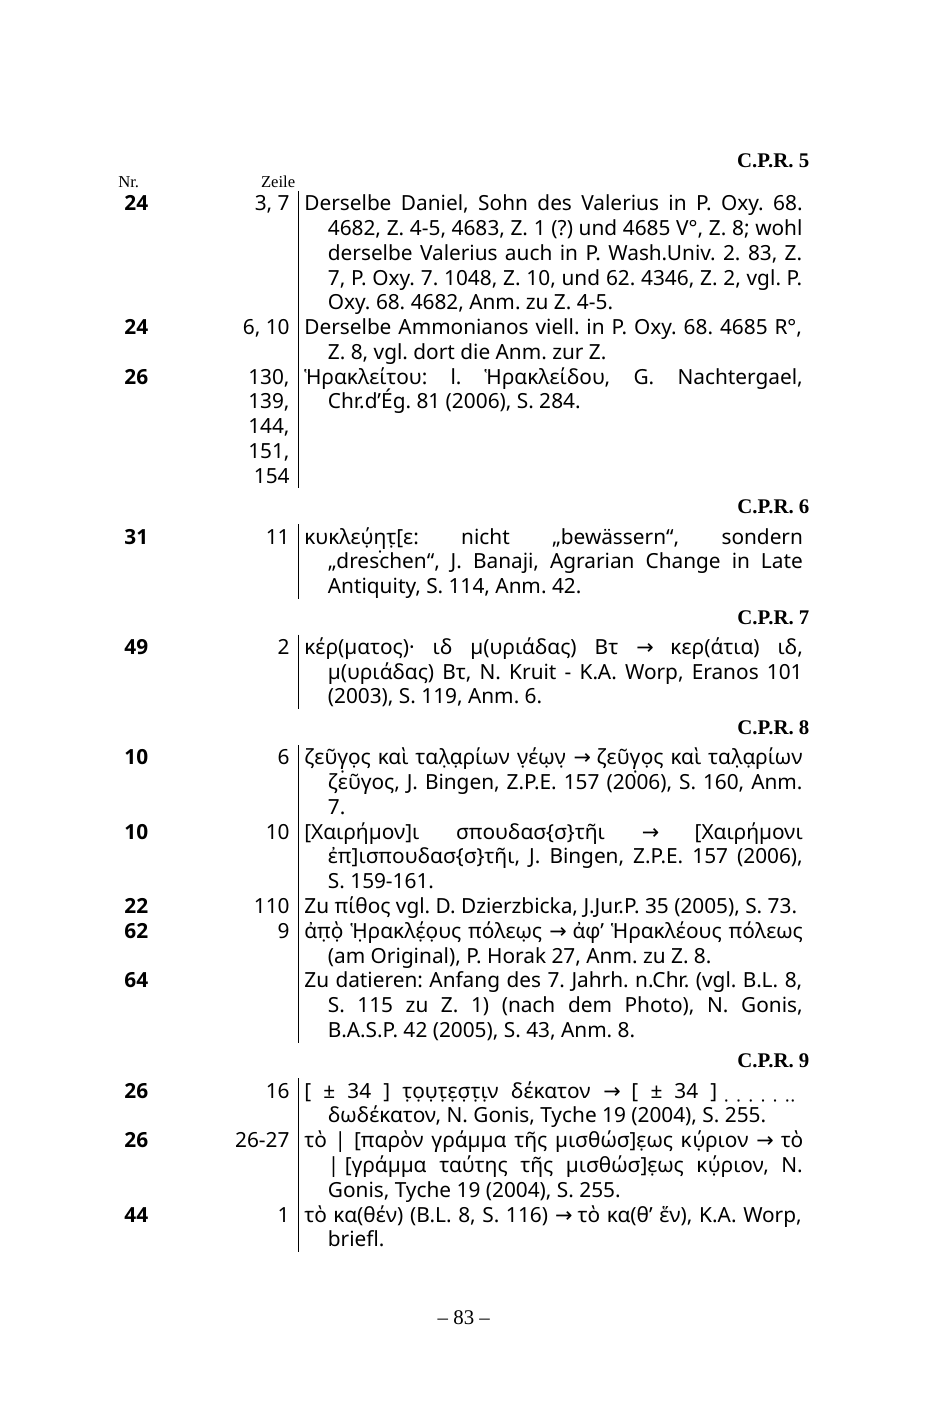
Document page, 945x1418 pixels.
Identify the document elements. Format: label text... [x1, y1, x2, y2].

table_cell τὸ | [παρὸν γράμμα τῆς μισθώσ]ε̣ως κύ̣ριον → τὸ | [γράμμα ταύτης τῆς μισθώσ]ε̣ως κύ̣ριον, N. Gonis, Tyche 19 (2004), S. 255. [299, 1128, 809, 1202]
table_header 31 [118, 524, 207, 599]
table_cell Derselbe Daniel, Sohn des Valerius in P. Oxy. 68. 4682, Z. 4-5, 4683, Z. 1 (?) und 4685 V°, Z. 8; wohl derselbe Valerius auch in P. Wash.Univ. 2. 83, Z. 7, P. Oxy. 7. 1048, Z. 10, und 62. 4346, Z. 2, vgl. P. Oxy. 68. 4682, Anm. zu Z. 4-5. [299, 191, 809, 315]
table_header 49 [118, 635, 207, 709]
table_header [ ± 34 ] τ̣ο̣υ̣τ̣ε̣σ̣τ̣ι̣ν δέκατον → [ ± 34 ] ̣ ̣ ̣ ̣ ̣ ̣ ̣ δωδέκατον, N. Gonis, Tyche 19 (2004), S. 255. [299, 1078, 809, 1128]
table_header 6 [207, 745, 298, 819]
table_header 26 [118, 1078, 207, 1128]
table_cell 24 [118, 191, 207, 315]
table_header κέρ(ματος)· ιδ μ(υριάδας) Βτ → κερ(άτια) ιδ, μ(υριάδας) Βτ, N. Kruit - K.A. Worp, Eranos 101 (2003), S. 119, Anm. 6. [299, 635, 809, 709]
table_cell 64 [118, 968, 207, 1042]
table_cell 44 [118, 1202, 207, 1252]
table_cell 62 [118, 919, 207, 968]
subtitle C.P.R. 8 [118, 715, 809, 739]
subtitle C.P.R. 7 [118, 604, 809, 629]
table_cell 26 [118, 364, 207, 488]
table_cell [207, 968, 298, 1042]
table_cell 26 [118, 1128, 207, 1202]
table_header 11 [207, 524, 298, 599]
subtitle C.P.R. 9 [118, 1048, 809, 1072]
table_cell Derselbe Ammonianos viell. in P. Oxy. 68. 4685 R°, Z. 8, vgl. dort die Anm. zur Z. [299, 315, 809, 364]
table_header 10 [118, 745, 207, 819]
table_cell 26-27 [207, 1128, 298, 1202]
table_header κυκλεύ̣η̣τ̣[ε: nicht „bewässern“, sondern „dreschen“, J. Banaji, Agrarian Change in Late Antiquity, S. 114, Anm. 42. [299, 524, 809, 599]
table_cell 24 [118, 315, 207, 364]
table_cell 10 [118, 819, 207, 894]
table_header ζεῦγ̣ο̣ς καὶ ταλ̣α̣ρίων ν̣έω̣ν̣ → ζεῦγ̣ο̣ς καὶ ταλ̣α̣ρίων ζεῦγος, J. Bingen, Z.P.E. 157 (2006), S. 160, Anm. 7. [299, 745, 809, 819]
table_cell 10 [207, 819, 298, 894]
table_header 2 [207, 635, 298, 709]
table_cell 110 [207, 894, 298, 918]
subtitle C.P.R. 6 [118, 494, 809, 518]
table_cell [Χαιρήμον]ι σπουδασ{σ}τῆι → [Χαιρήμονι ἐπ]ισπουδασ{σ}τῆι, J. Bingen, Z.P.E. 157 (2006), S. 159-161. [299, 819, 809, 894]
table_header 16 [207, 1078, 298, 1128]
table_cell 3, 7 [207, 191, 298, 315]
table_cell Zu datieren: Anfang des 7. Jahrh. n.Chr. (vgl. B.L. 8, S. 115 zu Z. 1) (nach dem Photo), N. Gonis, B.A.S.P. 42 (2005), S. 43, Anm. 8. [299, 968, 809, 1042]
table_cell ἀπ̣ὸ̣ Ἡ̣ρακλέ̣ο̣υς πόλεω̣ς → ἀφ’ Ἡρακλέους πόλεως (am Original), P. Horak 27, Anm. zu Ζ. 8. [299, 919, 809, 968]
table_cell 6, 10 [207, 315, 298, 364]
table_cell 1 [207, 1202, 298, 1252]
table_cell 130, 139, 144, 151, 154 [207, 364, 298, 488]
table_cell 22 [118, 894, 207, 918]
table_cell Ἡρακλείτου: l. Ἡρακλείδου, G. Nachtergael, Chr.d’Ég. 81 (2006), S. 284. [299, 364, 809, 488]
table_cell τὸ κα(θέν) (B.L. 8, S. 116) → τὸ κα(θ’ ἕν), K.A. Worp, briefl. [299, 1202, 809, 1252]
table_cell Zu πίθος vgl. D. Dzierzbicka, J.Jur.P. 35 (2005), S. 73. [299, 894, 809, 918]
table_cell 9 [207, 919, 298, 968]
